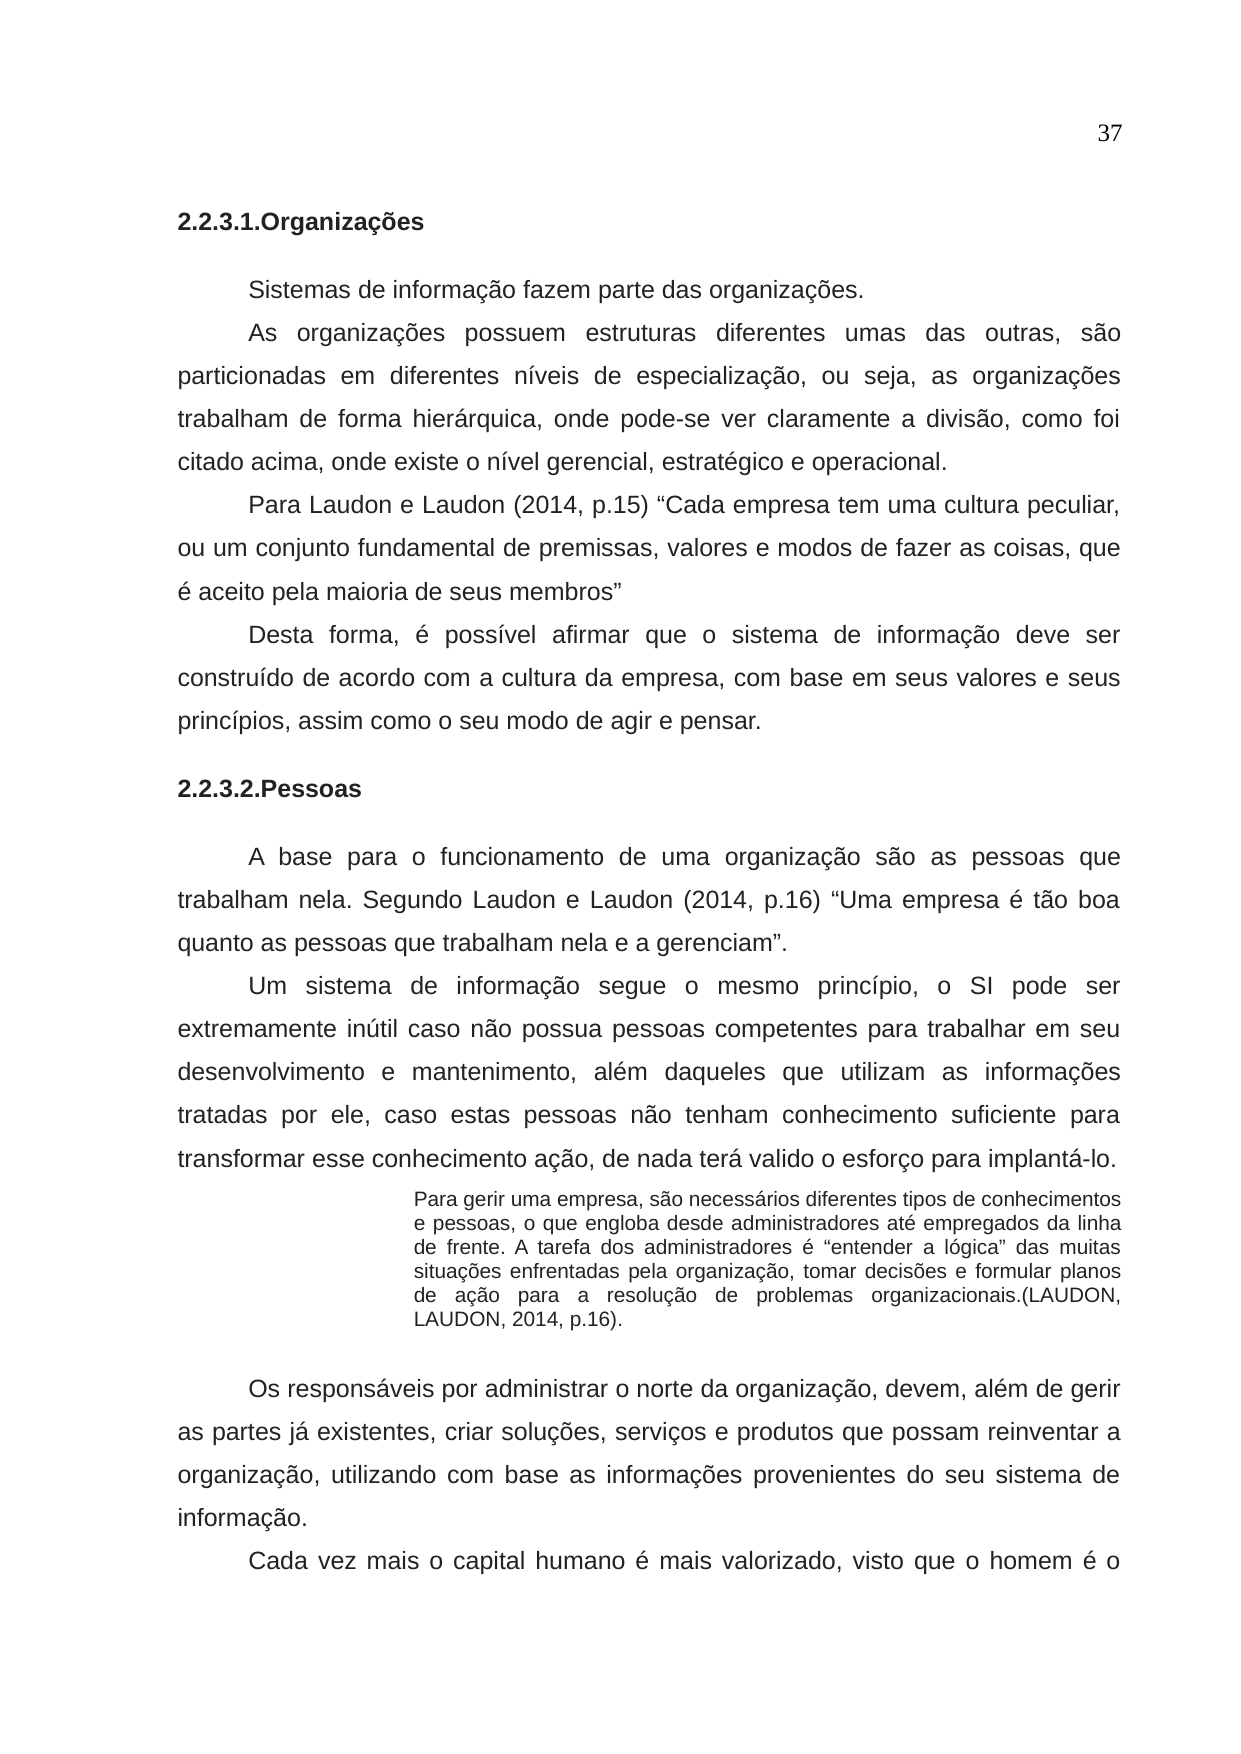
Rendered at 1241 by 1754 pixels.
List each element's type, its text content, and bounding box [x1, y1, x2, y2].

subtitle 2.2.3.2.Pessoas [177, 774, 1122, 802]
subtitle 2.2.3.1.Organizações [177, 207, 1122, 235]
text Um sistema de informação segue o mesmo princípio, o SI pode ser extremamente inútil caso não possua pessoas competentes para trabalhar em seu desenvolvimento e mantenimento, além daqueles que utilizam as informações tratadas por ele, caso estas pessoas não tenham conhecimento suficiente para transformar esse conhecimento ação, de nada terá valido o esforço para implantá-lo. [177, 971, 1122, 1172]
text Sistemas de informação fazem parte das organizações. [177, 274, 1122, 303]
text Os responsáveis por administrar o norte da organização, devem, além de gerir as partes já existentes, criar soluções, serviços e produtos que possam reinventar a organização, utilizando com base as informações provenientes do seu sistema de informação. [177, 1373, 1122, 1532]
text Desta forma, é possível afirmar que o sistema de informação deve ser construído de acordo com a cultura da empresa, com base em seus valores e seus princípios, assim como o seu modo de agir e pensar. [177, 619, 1122, 734]
text As organizações possuem estruturas diferentes umas das outras, são particionadas em diferentes níveis de especialização, ou seja, as organizações trabalham de forma hierárquica, onde pode-se ver claramente a divisão, como foi citado acima, onde existe o nível gerencial, estratégico e operacional. [177, 318, 1122, 476]
text Para gerir uma empresa, são necessários diferentes tipos de conhecimentos e pessoas, o que engloba desde administradores até empregados da linha de frente. A tarefa dos administradores é “entender a lógica” das muitas situações enfrentadas pela organização, tomar decisões e formular planos de ação para a resolução de problemas organizacionais.(LAUDON, LAUDON, 2014, p.16). [413, 1187, 1122, 1330]
text Cada vez mais o capital humano é mais valorizado, visto que o homem é o [177, 1546, 1122, 1575]
text A base para o funcionamento de uma organização são as pessoas que trabalham nela. Segundo Laudon e Laudon (2014, p.16) “Uma empresa é tão boa quanto as pessoas que trabalham nela e a gerenciam”. [177, 842, 1122, 957]
text Para Laudon e Laudon (2014, p.15) “Cada empresa tem uma cultura peculiar, ou um conjunto fundamental de premissas, valores e modos de fazer as coisas, que é aceito pela maioria de seus membros” [177, 490, 1122, 605]
